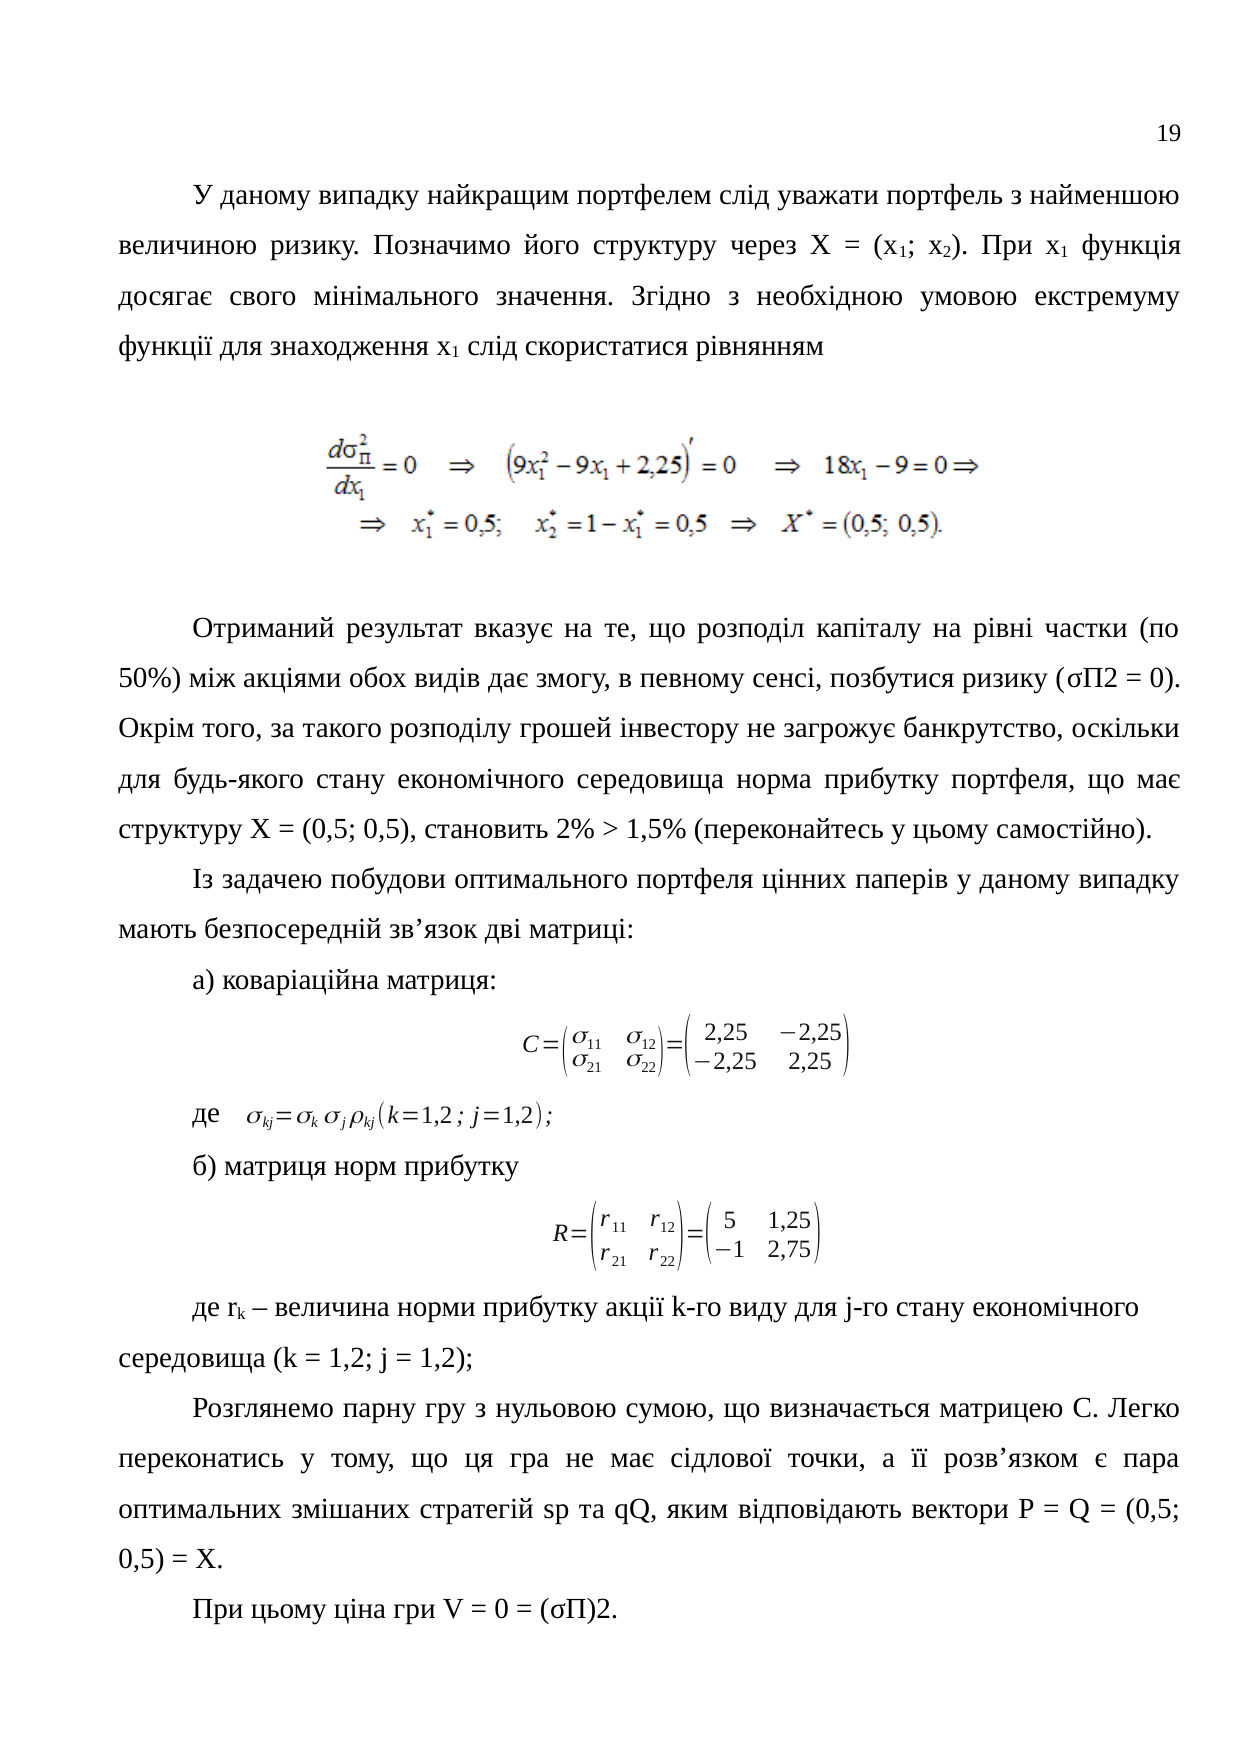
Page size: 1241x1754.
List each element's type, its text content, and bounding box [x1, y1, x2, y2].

text де rk – величина норми прибутку акції k-го виду для j-го стану економічного середовища (k = 1,2; j = 1,2); [118, 1289, 1181, 1373]
text де [118, 1095, 1181, 1132]
text б) матриця норм прибутку [118, 1148, 1181, 1182]
text а) коваріаційна матриця: [118, 962, 1181, 996]
text Отриманий результат вказує на те, що розподіл капіталу на рівні частки (по 50%) між акціями обох видів дає змогу, в певному сенсі, позбутися ризику (σП2 = 0). Окрім того, за такого розподілу грошей інвестору не загрожує банкрутство, оскільки для будь-якого стану економічного середовища норма прибутку портфеля, що має структуру X = (0,5; 0,5), становить 2% > 1,5% (переконайтесь у цьому самостійно). [118, 610, 1181, 844]
text При цьому ціна гри V = 0 = (σП)2. [118, 1591, 1181, 1625]
text У даному випадку найкращим портфелем слід уважати портфель з найменшою величиною ризику. Позначимо його структуру через X = (x1; x2). При x1 функція досягає свого мінімального значення. Згідно з необхідною умовою екстремуму функції для знаходження x1 слід скористатися рівнянням [118, 177, 1181, 362]
picture [319, 428, 980, 543]
text Розглянемо парну гру з нульовою сумою, що визначається матрицею С. Легко переконатись у тому, що ця гра не має сідлової точки, а її розв’язком є пара оптимальних змішаних стратегій sp та qQ, яким відповідають вектори P = Q = (0,5; 0,5) = X. [118, 1390, 1181, 1575]
text Із задачею побудови оптимального портфеля цінних паперів у даному випадку мають безпосередній зв’язок дві матриці: [118, 861, 1181, 945]
